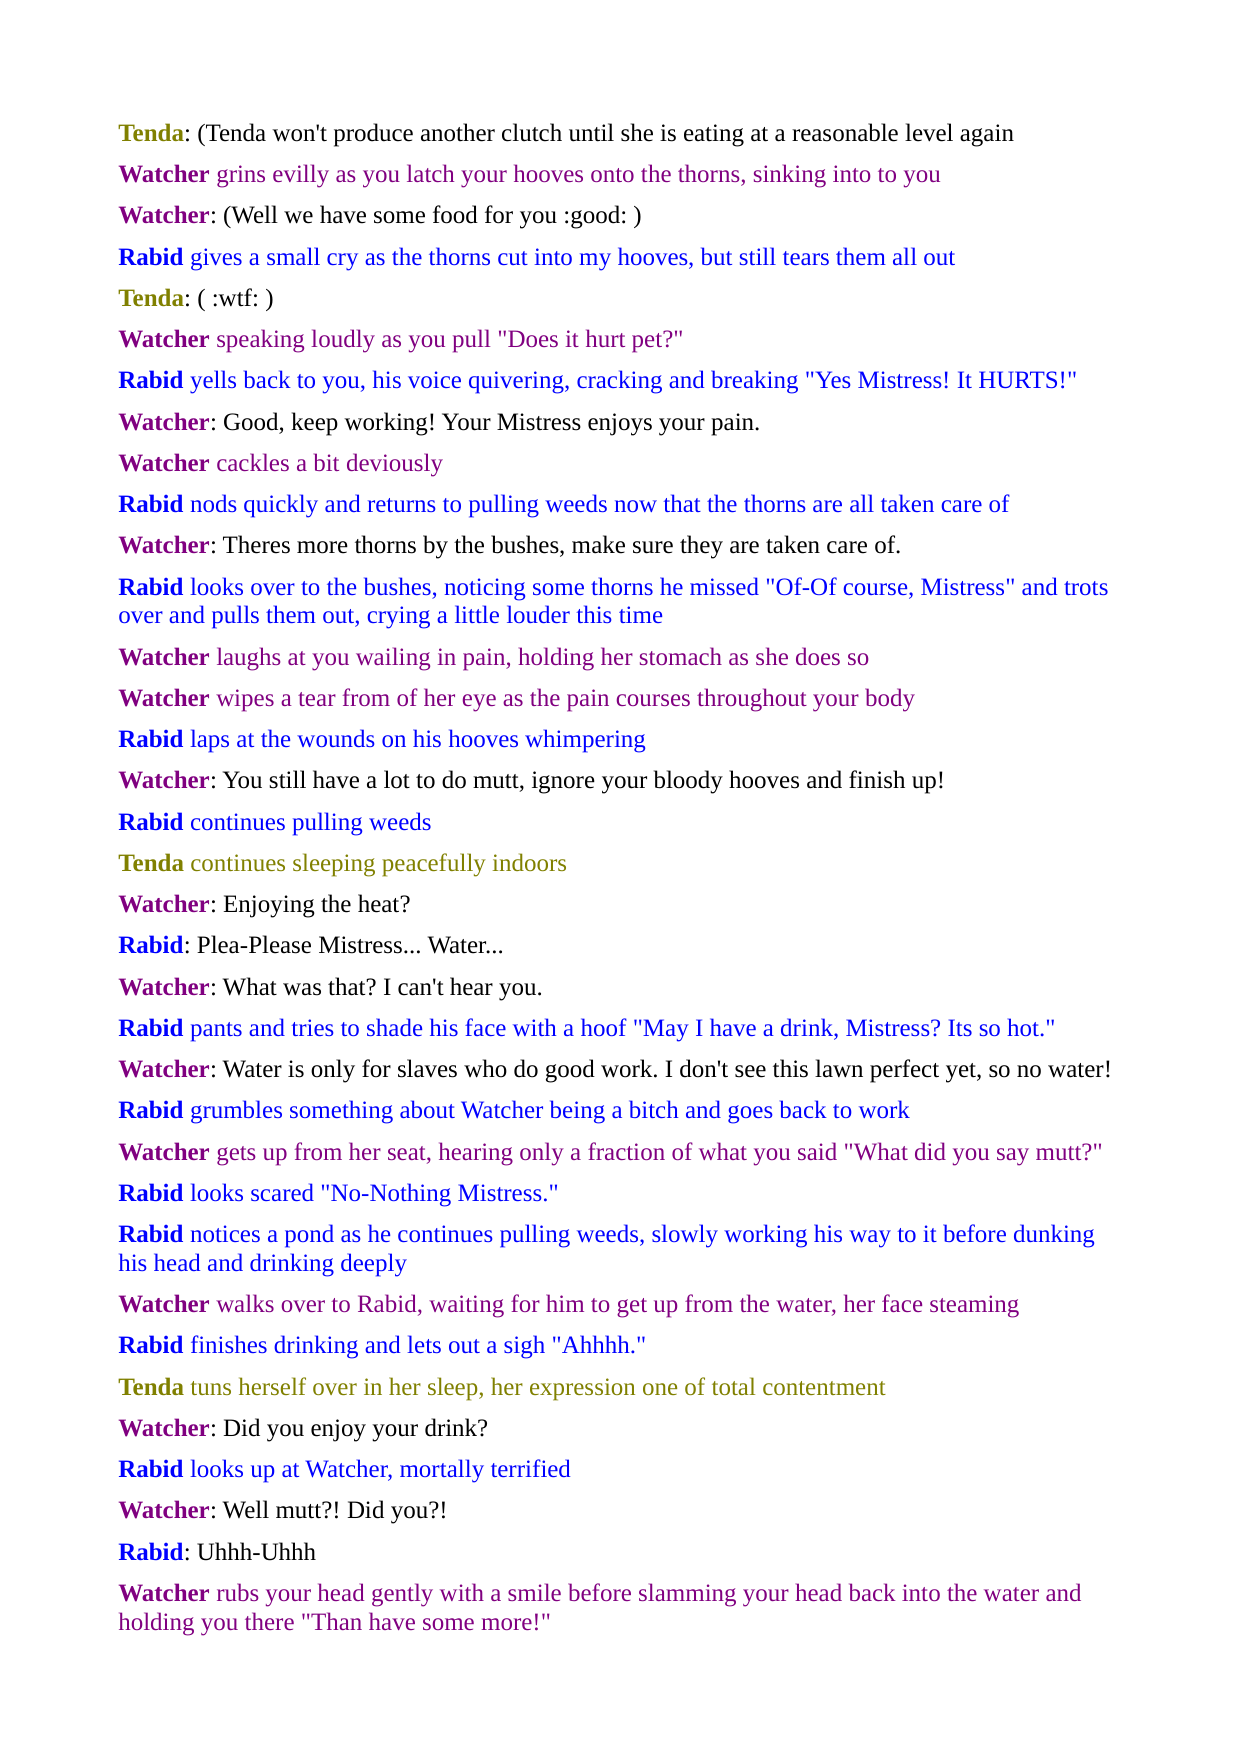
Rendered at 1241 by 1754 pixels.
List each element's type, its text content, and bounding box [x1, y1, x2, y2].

text Watcher gets up from her seat, hearing only a fraction of what you said "What did you say mutt?" [118, 1137, 1122, 1166]
text Rabid looks up at Watcher, mortally terrified [118, 1454, 1122, 1483]
text Rabid nods quickly and returns to pulling weeds now that the thorns are all taken care of [118, 489, 1122, 518]
text Rabid continues pulling weeds [118, 807, 1122, 836]
text Rabid yells back to you, his voice quivering, cracking and breaking "Yes Mistress! It HURTS!" [118, 366, 1122, 394]
text Watcher grins evilly as you latch your hooves onto the thorns, sinking into to you [118, 159, 1122, 188]
text Watcher walks over to Rabid, waiting for him to get up from the water, her face steaming [118, 1289, 1122, 1318]
text Watcher: Well mutt?! Did you?! [118, 1496, 1122, 1524]
text Rabid: Plea-Please Mistress... Water... [118, 931, 1122, 959]
text Watcher speaking loudly as you pull "Does it hurt pet?" [118, 324, 1122, 353]
text Tenda: ( :wtf: ) [118, 283, 1122, 312]
text Watcher: Theres more thorns by the bushes, make sure they are taken care of. [118, 531, 1122, 559]
text Watcher: You still have a lot to do mutt, ignore your bloody hooves and finish up! [118, 766, 1122, 794]
text Watcher: What was that? I can't hear you. [118, 972, 1122, 1001]
text Rabid notices a pond as he continues pulling weeds, slowly working his way to it before dunking his head and drinking deeply [118, 1219, 1122, 1277]
text Rabid pants and tries to shade his face with a hoof "May I have a drink, Mistress? Its so hot." [118, 1013, 1122, 1042]
text Rabid laps at the wounds on his hooves whimpering [118, 724, 1122, 753]
text Watcher: Water is only for slaves who do good work. I don't see this lawn perfect yet, so no water! [118, 1054, 1122, 1083]
text Tenda tuns herself over in her sleep, her expression one of total contentment [118, 1372, 1122, 1401]
text Rabid finishes drinking and lets out a sigh "Ahhhh." [118, 1331, 1122, 1359]
text Watcher: (Well we have some food for you :good: ) [118, 201, 1122, 229]
text Rabid: Uhhh-Uhhh [118, 1537, 1122, 1566]
text Watcher: Enjoying the heat? [118, 889, 1122, 918]
text Watcher: Did you enjoy your drink? [118, 1413, 1122, 1442]
text Rabid looks scared "No-Nothing Mistress." [118, 1178, 1122, 1207]
text Rabid looks over to the bushes, noticing some thorns he missed "Of-Of course, Mistress" and trots over and pulls them out, crying a little louder this time [118, 572, 1122, 629]
text Watcher rubs your head gently with a smile before slamming your head back into the water and holding you there "Than have some more!" [118, 1578, 1122, 1636]
text Watcher: Good, keep working! Your Mistress enjoys your pain. [118, 407, 1122, 436]
text Rabid gives a small cry as the thorns cut into my hooves, but still tears them all out [118, 242, 1122, 271]
text Watcher cackles a bit deviously [118, 448, 1122, 477]
text Watcher wipes a tear from of her eye as the pain courses throughout your body [118, 683, 1122, 712]
text Watcher laughs at you wailing in pain, holding her stomach as she does so [118, 642, 1122, 671]
text Tenda continues sleeping peacefully indoors [118, 848, 1122, 877]
text Rabid grumbles something about Watcher being a bitch and goes back to work [118, 1096, 1122, 1124]
text Tenda: (Tenda won't produce another clutch until she is eating at a reasonable level again [118, 118, 1122, 147]
